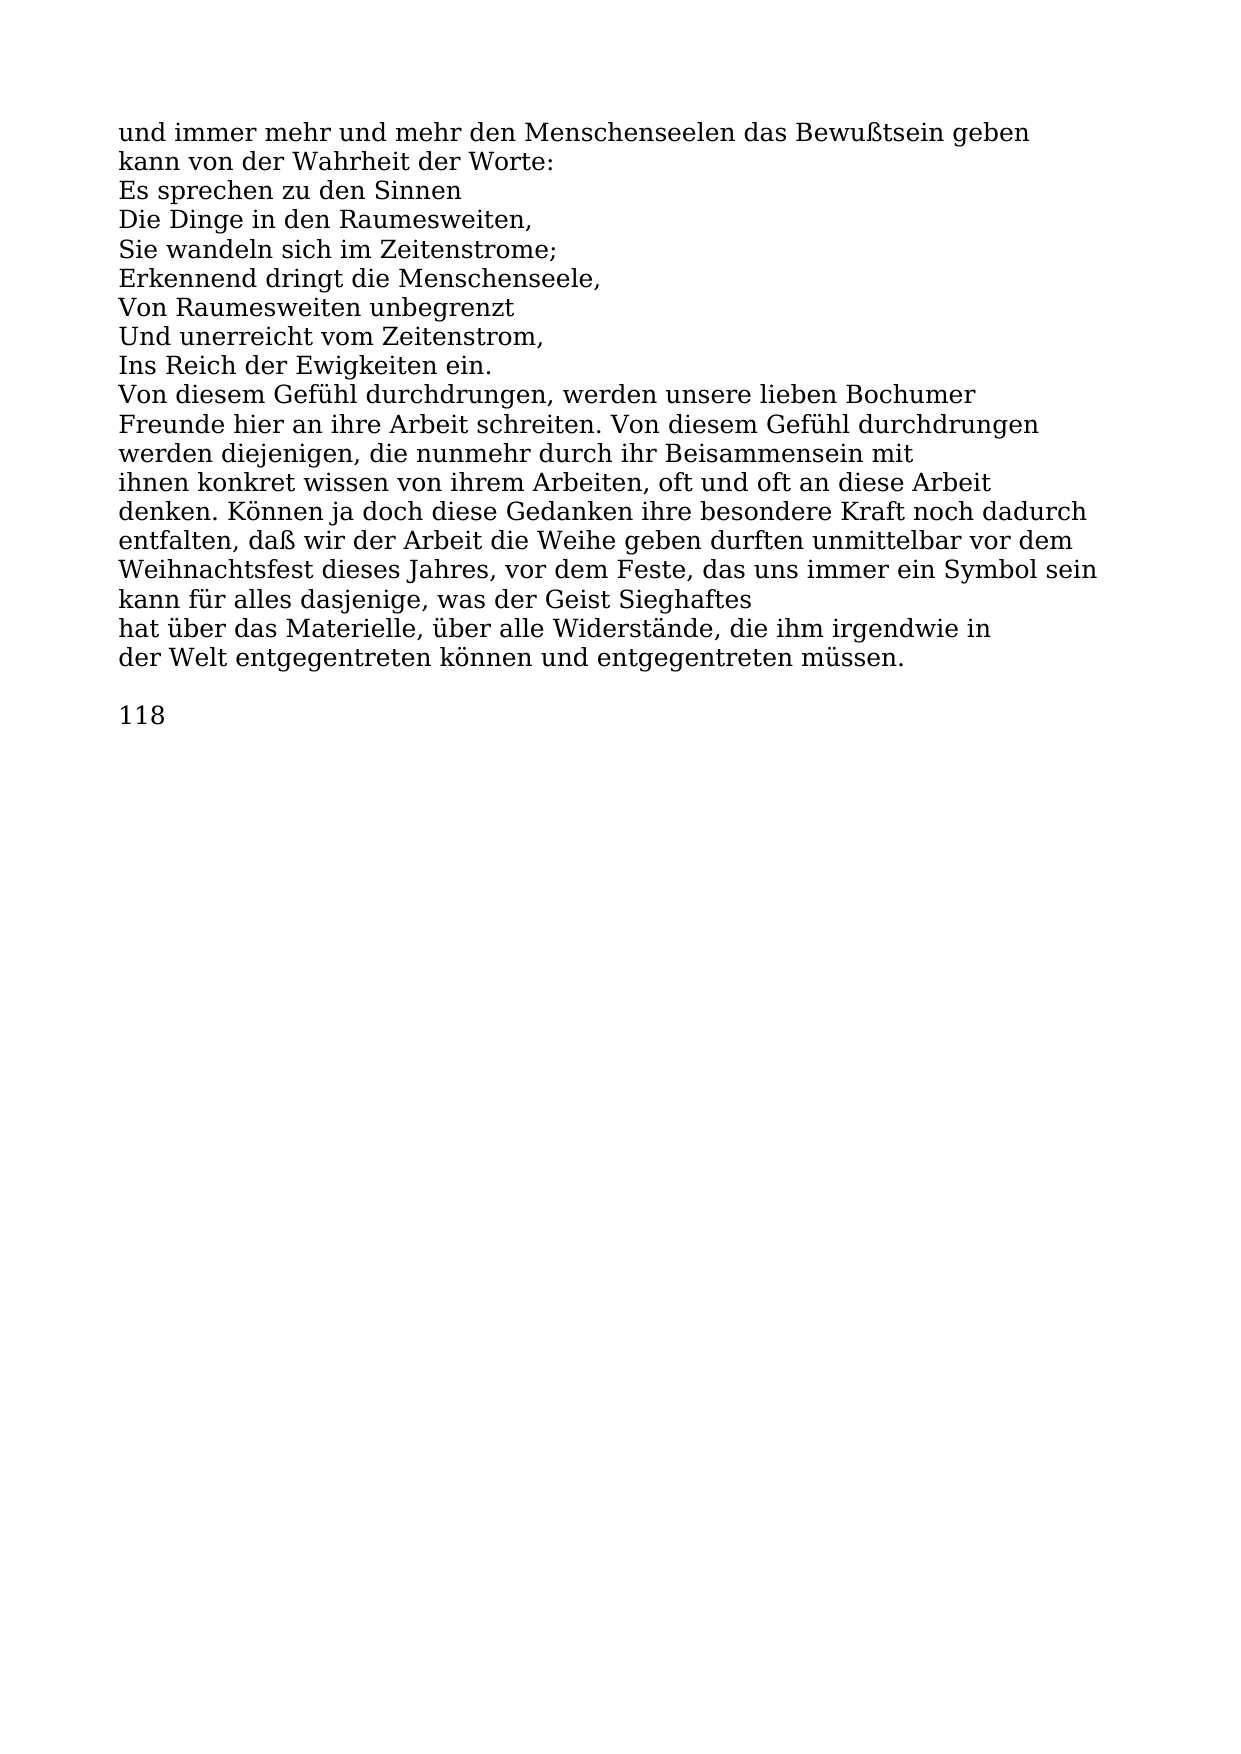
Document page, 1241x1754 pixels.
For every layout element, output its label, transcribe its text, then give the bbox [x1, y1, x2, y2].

text der Welt entgegentreten können und entgegentreten müssen. [118, 643, 1122, 672]
text Freunde hier an ihre Arbeit schreiten. Von diesem Gefühl durchdrungen werden diejenigen, die nunmehr durch ihr Beisammensein mit [118, 410, 1122, 468]
text Es sprechen zu den Sinnen [118, 176, 1122, 206]
text Ins Reich der Ewigkeiten ein. [118, 351, 1122, 381]
text hat über das Materielle, über alle Widerstände, die ihm irgendwie in [118, 614, 1122, 643]
text denken. Können ja doch diese Gedanken ihre besondere Kraft noch dadurch entfalten, daß wir der Arbeit die Weihe geben durften unmittelbar vor dem Weihnachtsfest dieses Jahres, vor dem Feste, das uns immer ein Symbol sein kann für alles dasjenige, was der Geist Sieghaftes [118, 497, 1122, 614]
text ihnen konkret wissen von ihrem Arbeiten, oft und oft an diese Arbeit [118, 468, 1122, 497]
text und immer mehr und mehr den Menschenseelen das Bewußtsein geben [118, 118, 1122, 147]
text Von diesem Gefühl durchdrungen, werden unsere lieben Bochumer [118, 381, 1122, 410]
text Die Dinge in den Raumesweiten, [118, 206, 1122, 235]
text Von Raumesweiten unbegrenzt [118, 293, 1122, 322]
text Und unerreicht vom Zeitenstrom, [118, 322, 1122, 351]
text kann von der Wahrheit der Worte: [118, 147, 1122, 176]
text 118 [118, 701, 1122, 731]
text Erkennend dringt die Menschenseele, [118, 264, 1122, 293]
text Sie wandeln sich im Zeitenstrome; [118, 235, 1122, 264]
